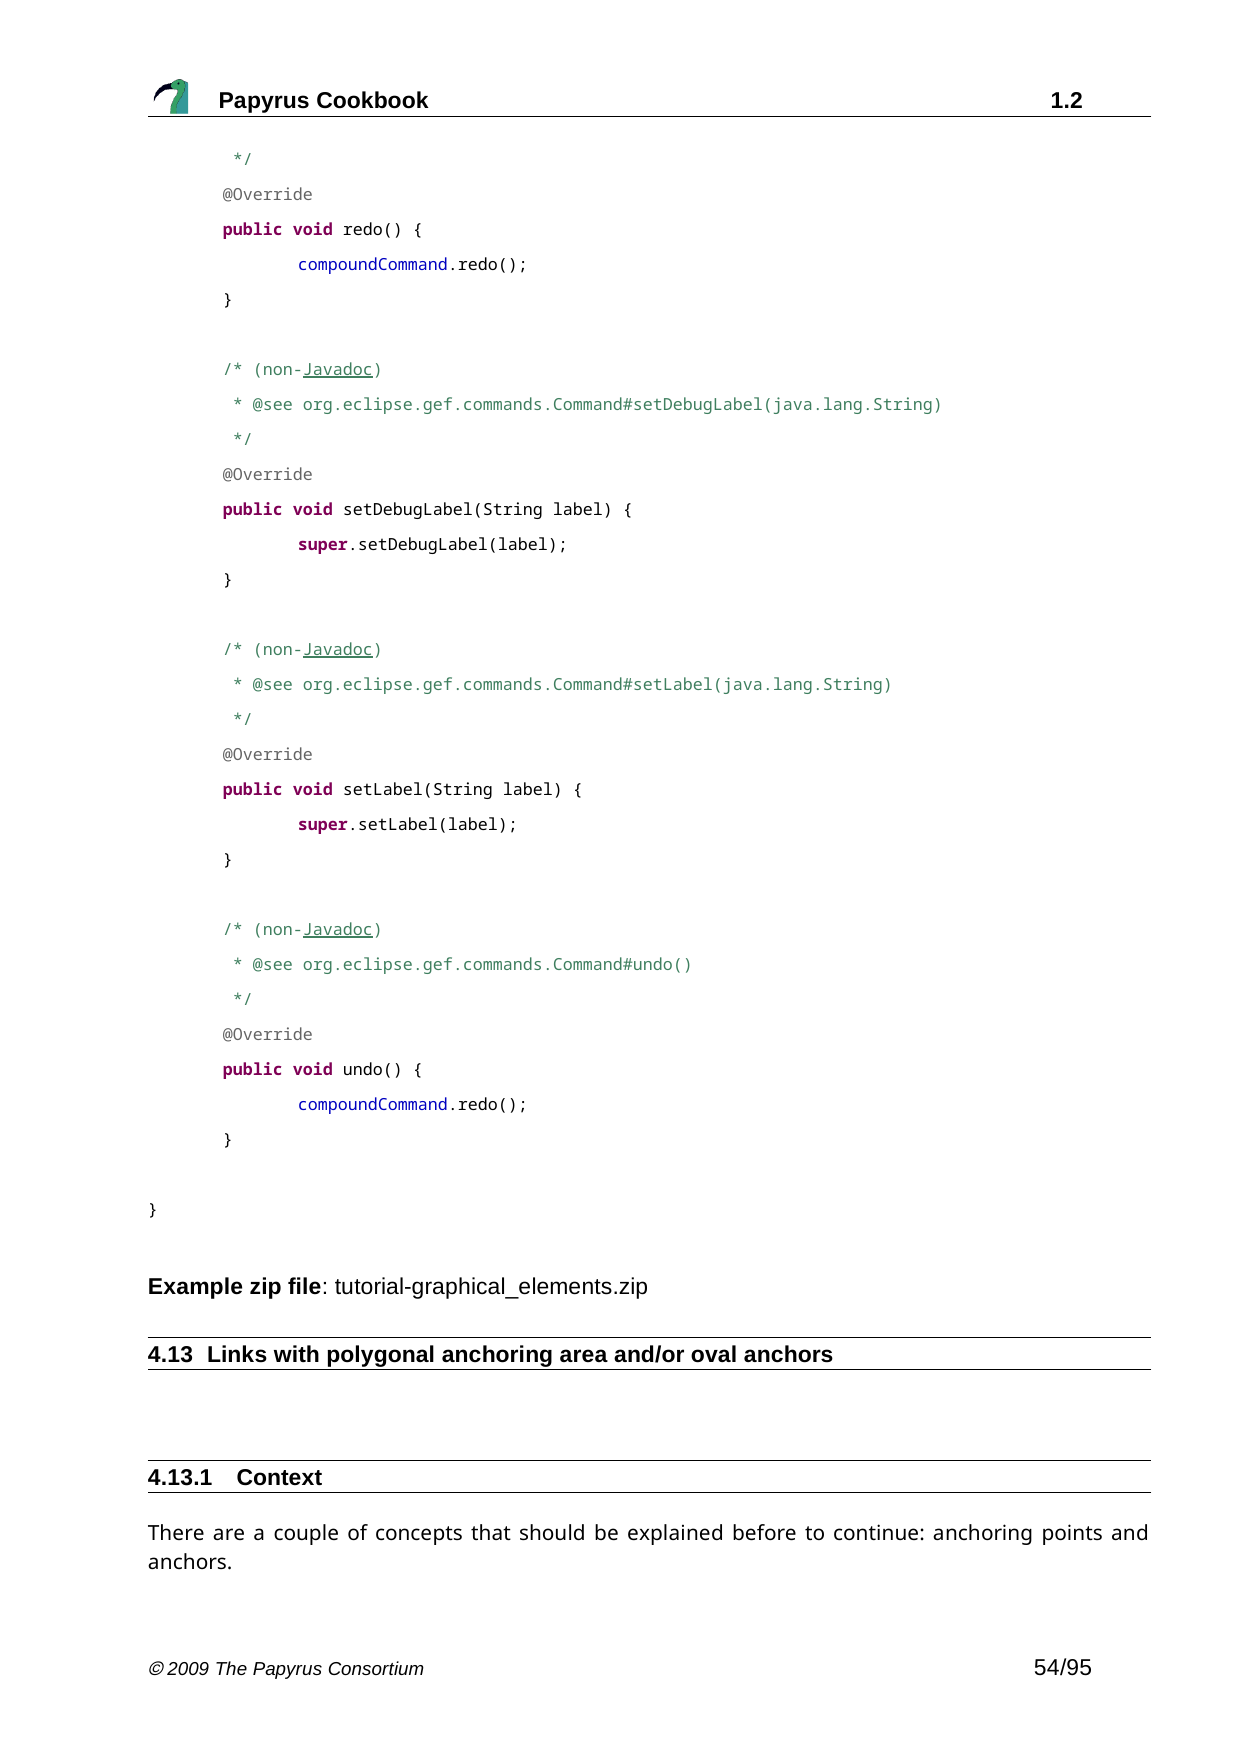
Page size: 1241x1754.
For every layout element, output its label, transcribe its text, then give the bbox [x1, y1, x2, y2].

text public void setLabel(String label) { [148, 778, 1151, 800]
text compoundCommand.redo(); [148, 253, 1151, 275]
picture [153, 79, 189, 114]
text * @see org.eclipse.gef.commands.Command#setLabel(java.lang.String) [148, 673, 1151, 695]
text */ [148, 988, 1151, 1010]
text /* (non-Javadoc) [148, 918, 1151, 940]
text public void redo() { [148, 218, 1151, 240]
subtitle Context [148, 1461, 1151, 1492]
text super.setDebugLabel(label); [148, 533, 1151, 555]
text super.setLabel(label); [148, 813, 1151, 835]
text public void setDebugLabel(String label) { [148, 498, 1151, 520]
text public void undo() { [148, 1058, 1151, 1080]
text * @see org.eclipse.gef.commands.Command#setDebugLabel(java.lang.String) [148, 393, 1151, 415]
text * @see org.eclipse.gef.commands.Command#undo() [148, 953, 1151, 975]
text @Override [148, 463, 1151, 485]
text There are a couple of concepts that should be explained before to continue: anchoring points and anchors. [148, 1518, 1151, 1575]
text */ [148, 428, 1151, 450]
text @Override [148, 743, 1151, 765]
text @Override [148, 183, 1151, 205]
text /* (non-Javadoc) [148, 358, 1151, 380]
text } [148, 1198, 1151, 1220]
text */ [148, 708, 1151, 730]
text } [148, 1128, 1151, 1150]
text */ [148, 148, 1151, 170]
text @Override [148, 1023, 1151, 1045]
text compoundCommand.redo(); [148, 1093, 1151, 1115]
text Example zip file: tutorial-graphical_elements.zip [148, 1272, 1151, 1299]
text } [148, 568, 1151, 590]
subtitle Links with polygonal anchoring area and/or oval anchors [148, 1338, 1151, 1369]
text } [148, 848, 1151, 870]
text } [148, 288, 1151, 310]
text /* (non-Javadoc) [148, 638, 1151, 660]
